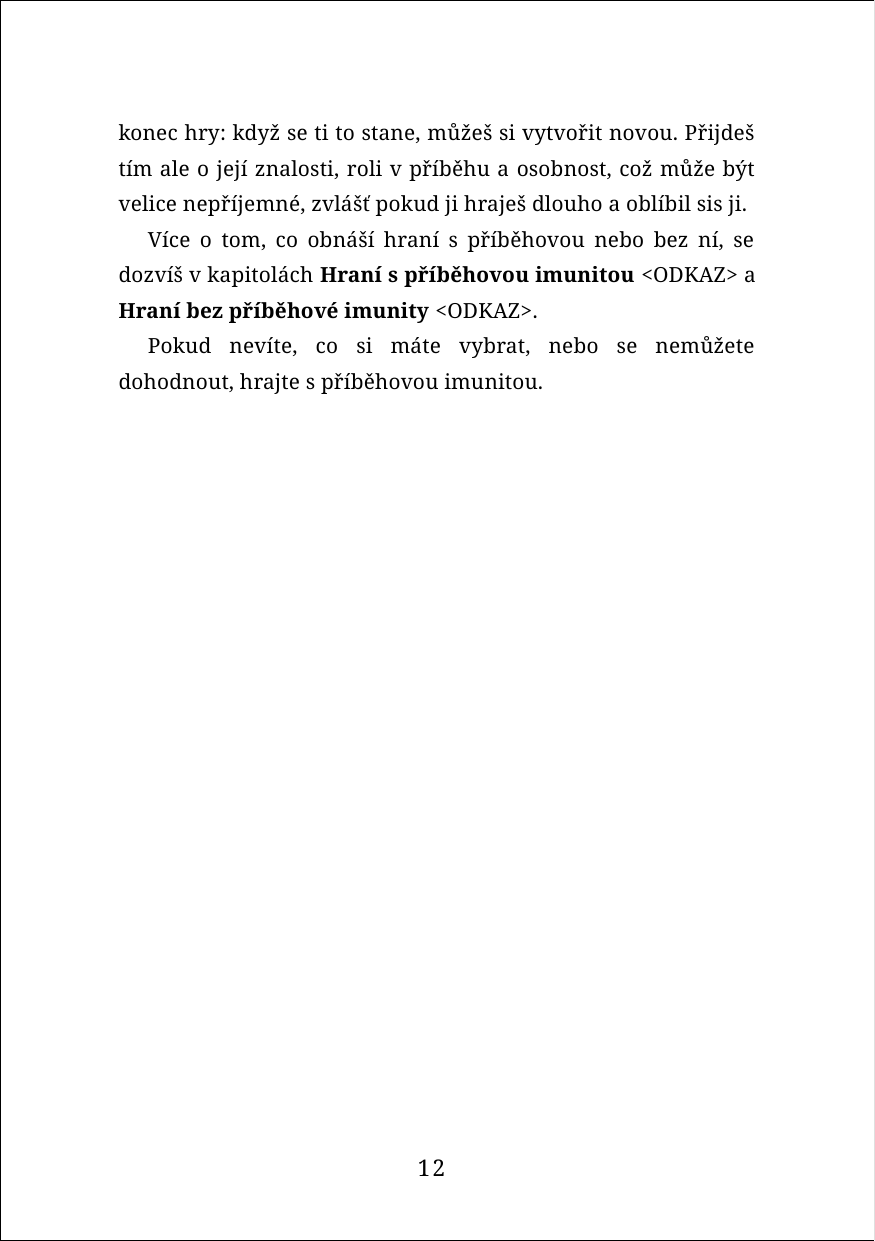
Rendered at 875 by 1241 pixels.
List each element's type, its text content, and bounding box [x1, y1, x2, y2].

text konec hry: když se ti to stane, můžeš si vytvořit novou. Přijdeš tím ale o její znalosti, roli v příběhu a osobnost, což může být velice nepříjemné, zvlášť pokud ji hraješ dlouho a oblíbil sis ji. Více o tom, co obnáší hraní s příběhovou nebo bez ní, se dozvíš v kapitolách Hraní s příběhovou imunitou <ODKAZ> a Hraní bez příběhové imunity <ODKAZ>. Pokud nevíte, co si máte vybrat, nebo se nemůžete dohodnout, hrajte s příběhovou imunitou. [118, 118, 756, 395]
